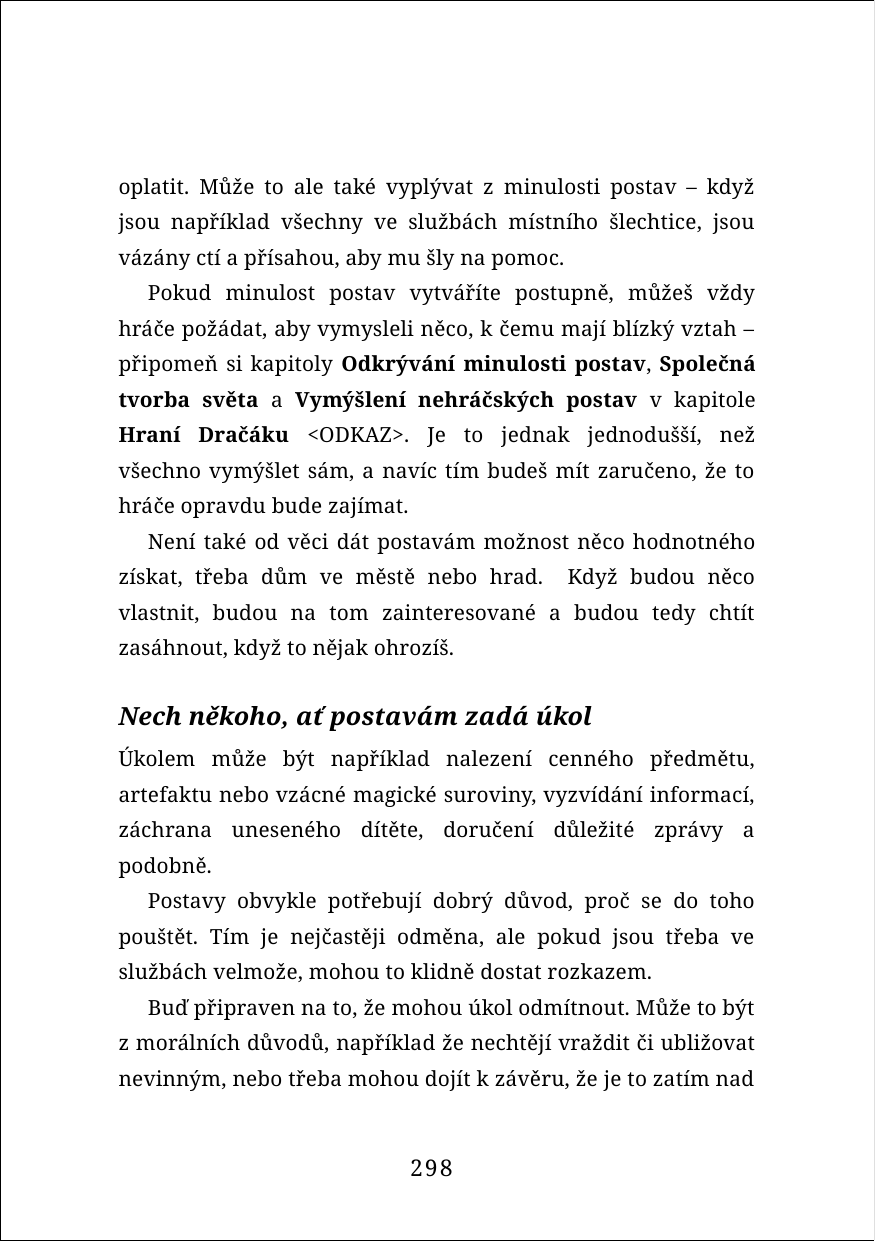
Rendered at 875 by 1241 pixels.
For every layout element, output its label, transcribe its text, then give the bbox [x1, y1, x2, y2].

text oplatit. Může to ale také vyplývat z minulosti postav – když jsou například všechny ve službách místního šlechtice, jsou vázány ctí a přísahou, aby mu šly na pomoc. Pokud minulost postav vytváříte postupně, můžeš vždy hráče požádat, aby vymysleli něco, k čemu mají blízký vztah – připomeň si kapitoly Odkrývání minulosti postav, Společná tvorba světa a Vymýšlení nehráčských postav v kapitole Hraní Dračáku <ODKAZ>. Je to jednak jednodušší, než všechno vymýšlet sám, a navíc tím budeš mít zaručeno, že to hráče opravdu bude zajímat. Není také od věci dát postavám možnost něco hodnotného získat, třeba dům ve městě nebo hrad. Když budou něco vlastnit, budou na tom zainteresované a budou tedy chtít zasáhnout, když to nějak ohrozíš. [118, 172, 756, 662]
subtitle Nech někoho, ať postavám zadá úkol [118, 698, 756, 733]
text Úkolem může být například nalezení cenného předmětu, artefaktu nebo vzácné magické suroviny, vyzvídání informací, záchrana uneseného dítěte, doručení důležité zprávy a podobně. Postavy obvykle potřebují dobrý důvod, proč se do toho pouštět. Tím je nejčastěji odměna, ale pokud jsou třeba ve službách velmože, mohou to klidně dostat rozkazem. Buď připraven na to, že mohou úkol odmítnout. Může to být z morálních důvodů, například že nechtějí vraždit či ubližovat nevinným, nebo třeba mohou dojít k závěru, že je to zatím nad [118, 744, 756, 1092]
